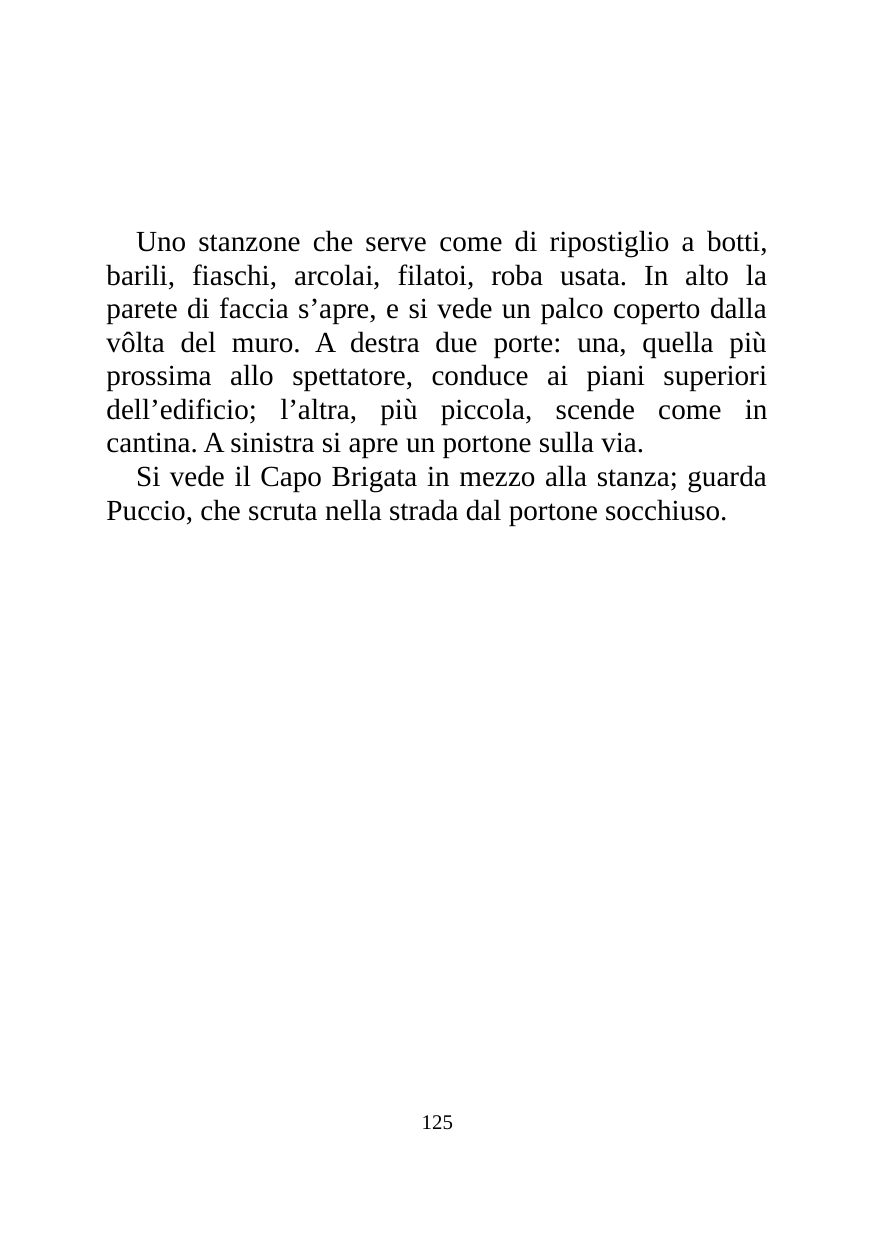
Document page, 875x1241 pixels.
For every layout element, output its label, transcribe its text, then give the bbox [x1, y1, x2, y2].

text Uno stanzone che serve come di ripostiglio a botti, barili, fiaschi, arcolai, filatoi, roba usata. In alto la parete di faccia s’apre, e si vede un palco coperto dalla vôlta del muro. A destra due porte: una, quella più prossima allo spettatore, conduce ai piani superiori dell’edificio; l’altra, più piccola, scende come in cantina. A sinistra si apre un portone sulla via. [106, 224, 768, 459]
text Si vede il Capo Brigata in mezzo alla stanza; guarda Puccio, che scruta nella strada dal portone socchiuso. [106, 459, 768, 526]
